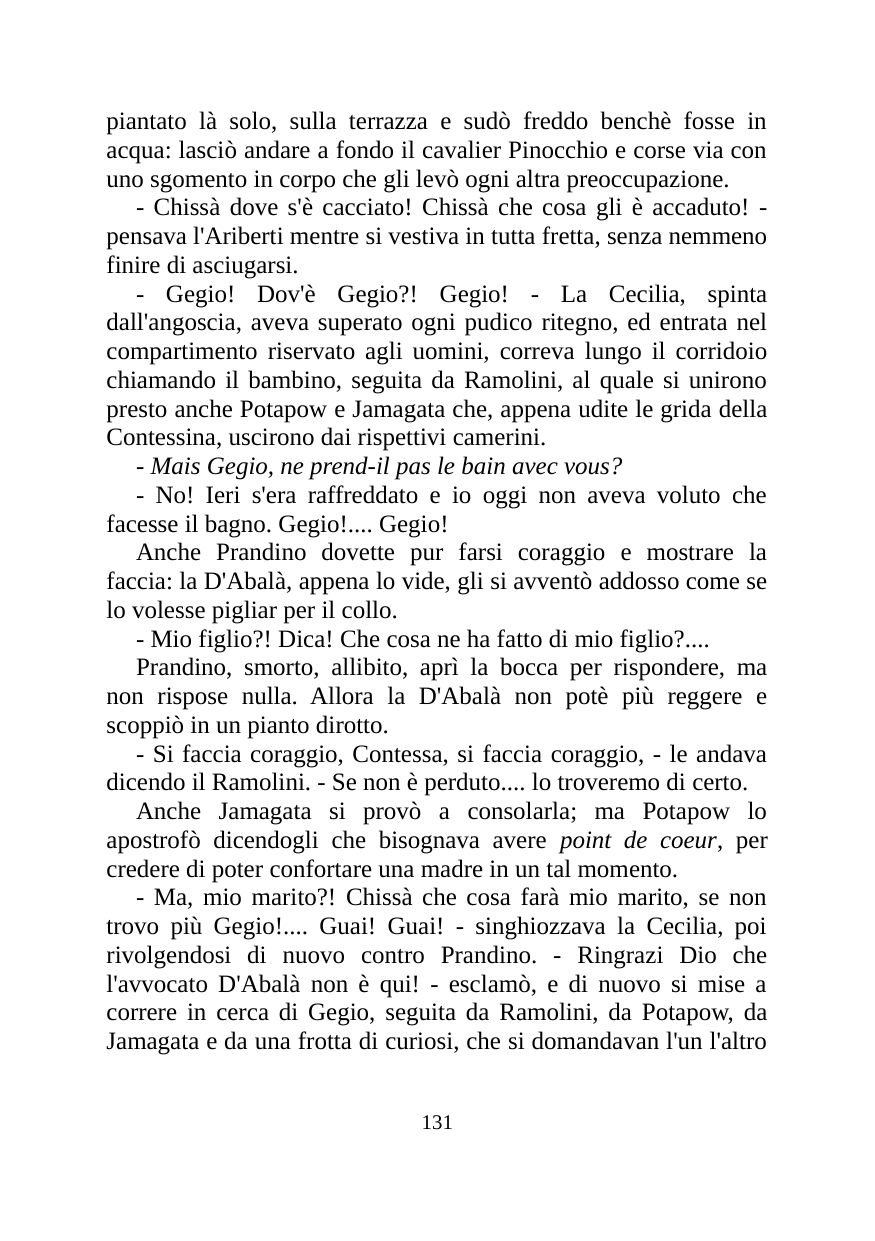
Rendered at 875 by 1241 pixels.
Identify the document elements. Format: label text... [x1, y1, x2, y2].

text - Chissà dove s'è cacciato! Chissà che cosa gli è accaduto! - pensava l'Ariberti mentre si vestiva in tutta fretta, senza nemmeno finire di asciugarsi. [106, 192, 768, 279]
text - Ma, mio marito?! Chissà che cosa farà mio marito, se non trovo più Gegio!.... Guai! Guai! - singhiozzava la Cecilia, poi rivolgendosi di nuovo contro Prandino. - Ringrazi Dio che l'avvocato D'Abalà non è qui! - esclamò, e di nuovo si mise a correre in cerca di Gegio, seguita da Ramolini, da Potapow, da Jamagata e da una frotta di curiosi, che si domandavan l'un l'altro [106, 882, 768, 1055]
text Prandino, smorto, allibito, aprì la bocca per rispondere, ma non rispose nulla. Allora la D'Abalà non potè più reggere e scoppiò in un pianto dirotto. [106, 652, 768, 739]
text Anche Prandino dovette pur farsi coraggio e mostrare la faccia: la D'Abalà, appena lo vide, gli si avventò addosso come se lo volesse pigliar per il collo. [106, 537, 768, 624]
text - Mais Gegio, ne prend-il pas le bain avec vous? [106, 451, 768, 480]
text Anche Jamagata si provò a consolarla; ma Potapow lo apostrofò dicendogli che bisognava avere point de coeur, per credere di poter confortare una madre in un tal momento. [106, 796, 768, 882]
text - Mio figlio?! Dica! Che cosa ne ha fatto di mio figlio?.... [106, 624, 768, 652]
text - Si faccia coraggio, Contessa, si faccia coraggio, - le andava dicendo il Ramolini. - Se non è perduto.... lo troveremo di certo. [106, 739, 768, 796]
text piantato là solo, sulla terrazza e sudò freddo benchè fosse in acqua: lasciò andare a fondo il cavalier Pinocchio e corse via con uno sgomento in corpo che gli levò ogni altra preoccupazione. [106, 106, 768, 192]
text - Gegio! Dov'è Gegio?! Gegio! - La Cecilia, spinta dall'angoscia, aveva superato ogni pudico ritegno, ed entrata nel compartimento riservato agli uomini, correva lungo il corridoio chiamando il bambino, seguita da Ramolini, al quale si unirono presto anche Potapow e Jamagata che, appena udite le grida della Contessina, uscirono dai rispettivi camerini. [106, 279, 768, 451]
text - No! Ieri s'era raffreddato e io oggi non aveva voluto che facesse il bagno. Gegio!.... Gegio! [106, 480, 768, 537]
